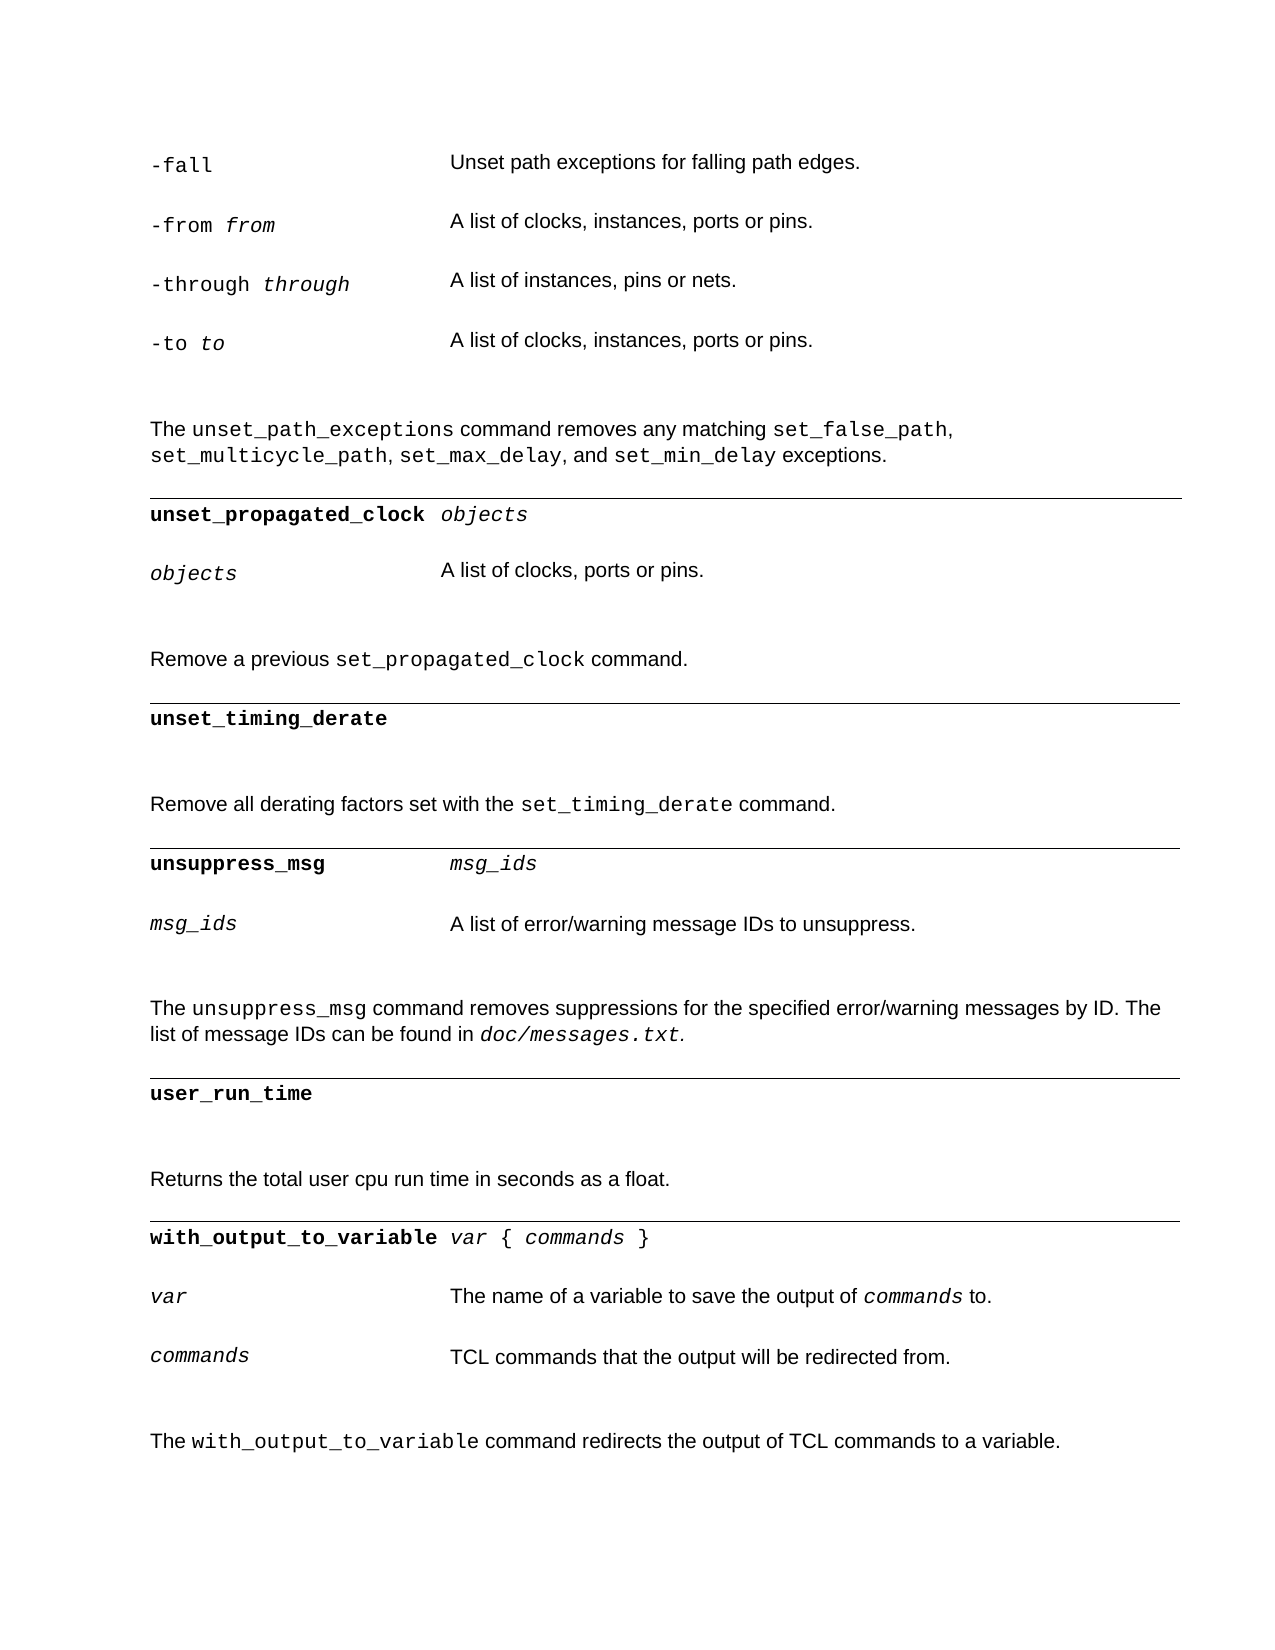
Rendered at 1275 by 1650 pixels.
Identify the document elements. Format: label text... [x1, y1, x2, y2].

text Remove a previous set_propagated_clock command. [150, 647, 1180, 673]
table_cell -through through [150, 268, 450, 327]
table_header with_output_to_variable [150, 1222, 450, 1280]
table_header [441, 704, 1180, 762]
table_cell A list of error/warning message IDs to unsuppress. [450, 907, 1180, 966]
table_cell var [150, 1280, 450, 1339]
table_header unsuppress_msg [150, 849, 450, 907]
table_header [450, 1079, 1180, 1137]
table_cell A list of clocks, instances, ports or pins. [450, 209, 1180, 268]
text The with_output_to_variable command redirects the output of TCL commands to a variable. [150, 1429, 1180, 1454]
text Remove all derating factors set with the set_timing_derate command. [150, 792, 1180, 818]
table_cell A list of instances, pins or nets. [450, 268, 1180, 327]
table_cell -fall [150, 150, 450, 209]
table_cell A list of clocks, ports or pins. [441, 558, 1182, 617]
table_cell A list of clocks, instances, ports or pins. [450, 328, 1180, 387]
table_cell -to to [150, 328, 450, 387]
table_header unset_timing_derate [150, 704, 441, 762]
table_cell -from from [150, 209, 450, 268]
table_cell Unset path exceptions for falling path edges. [450, 150, 1180, 209]
text Returns the total user cpu run time in seconds as a float. [150, 1167, 1180, 1191]
table_header objects [441, 499, 1182, 558]
table_header var { commands } [450, 1222, 1180, 1280]
table_header unset_propagated_clock [150, 499, 441, 558]
table_cell The name of a variable to save the output of commands to. [450, 1280, 1180, 1339]
table_header user_run_time [150, 1079, 450, 1137]
text The unset_path_exceptions command removes any matching set_false_path, set_multicycle_path, set_max_delay, and set_min_delay exceptions. [150, 417, 1180, 468]
text The unsuppress_msg command removes suppressions for the specified error/warning messages by ID. The list of message IDs can be found in doc/messages.txt. [150, 996, 1180, 1048]
table_cell commands [150, 1340, 450, 1399]
table_header msg_ids [450, 849, 1180, 907]
table_cell objects [150, 558, 441, 617]
table_cell TCL commands that the output will be redirected from. [450, 1340, 1180, 1399]
table_cell msg_ids [150, 907, 450, 966]
